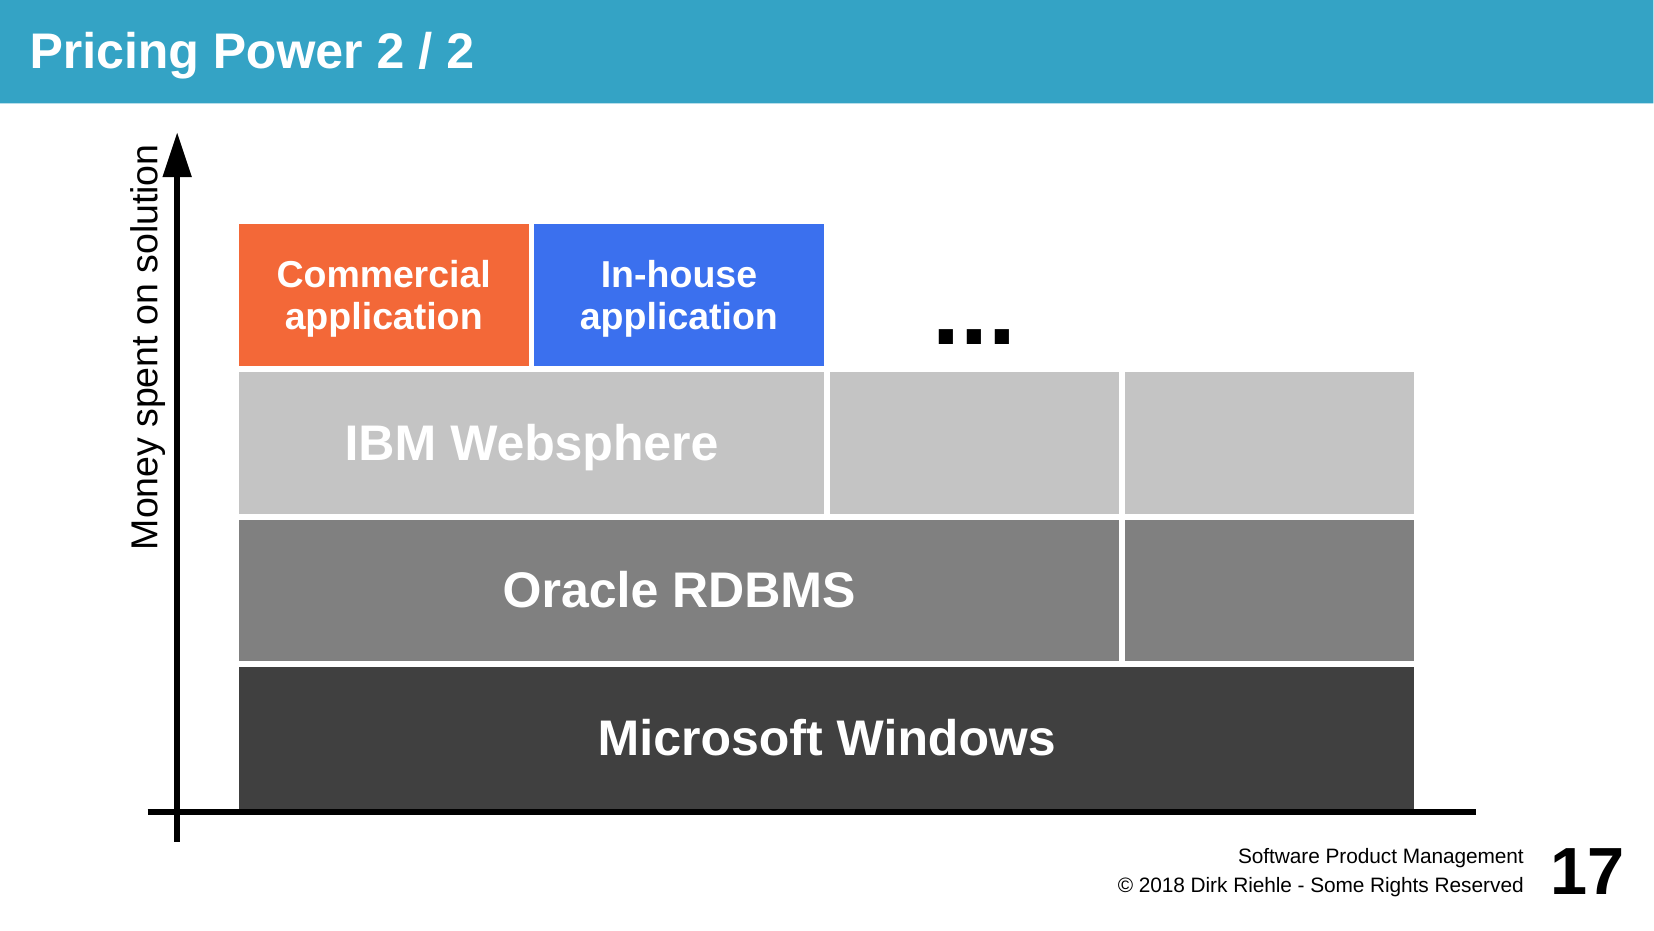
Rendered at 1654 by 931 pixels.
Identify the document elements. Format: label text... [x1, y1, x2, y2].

text_box In-house application [531, 221, 827, 370]
text_box [826, 369, 1418, 665]
text_box ... [885, 221, 1063, 369]
text_box Money spent on solution [88, 132, 178, 813]
title Pricing Power 2 / 2 [0, 0, 1654, 104]
text_box IBM Websphere [236, 369, 826, 517]
text_box Oracle RDBMS [236, 517, 1122, 665]
text_box Commercial application [236, 221, 531, 369]
text_box Microsoft Windows [236, 665, 1418, 809]
